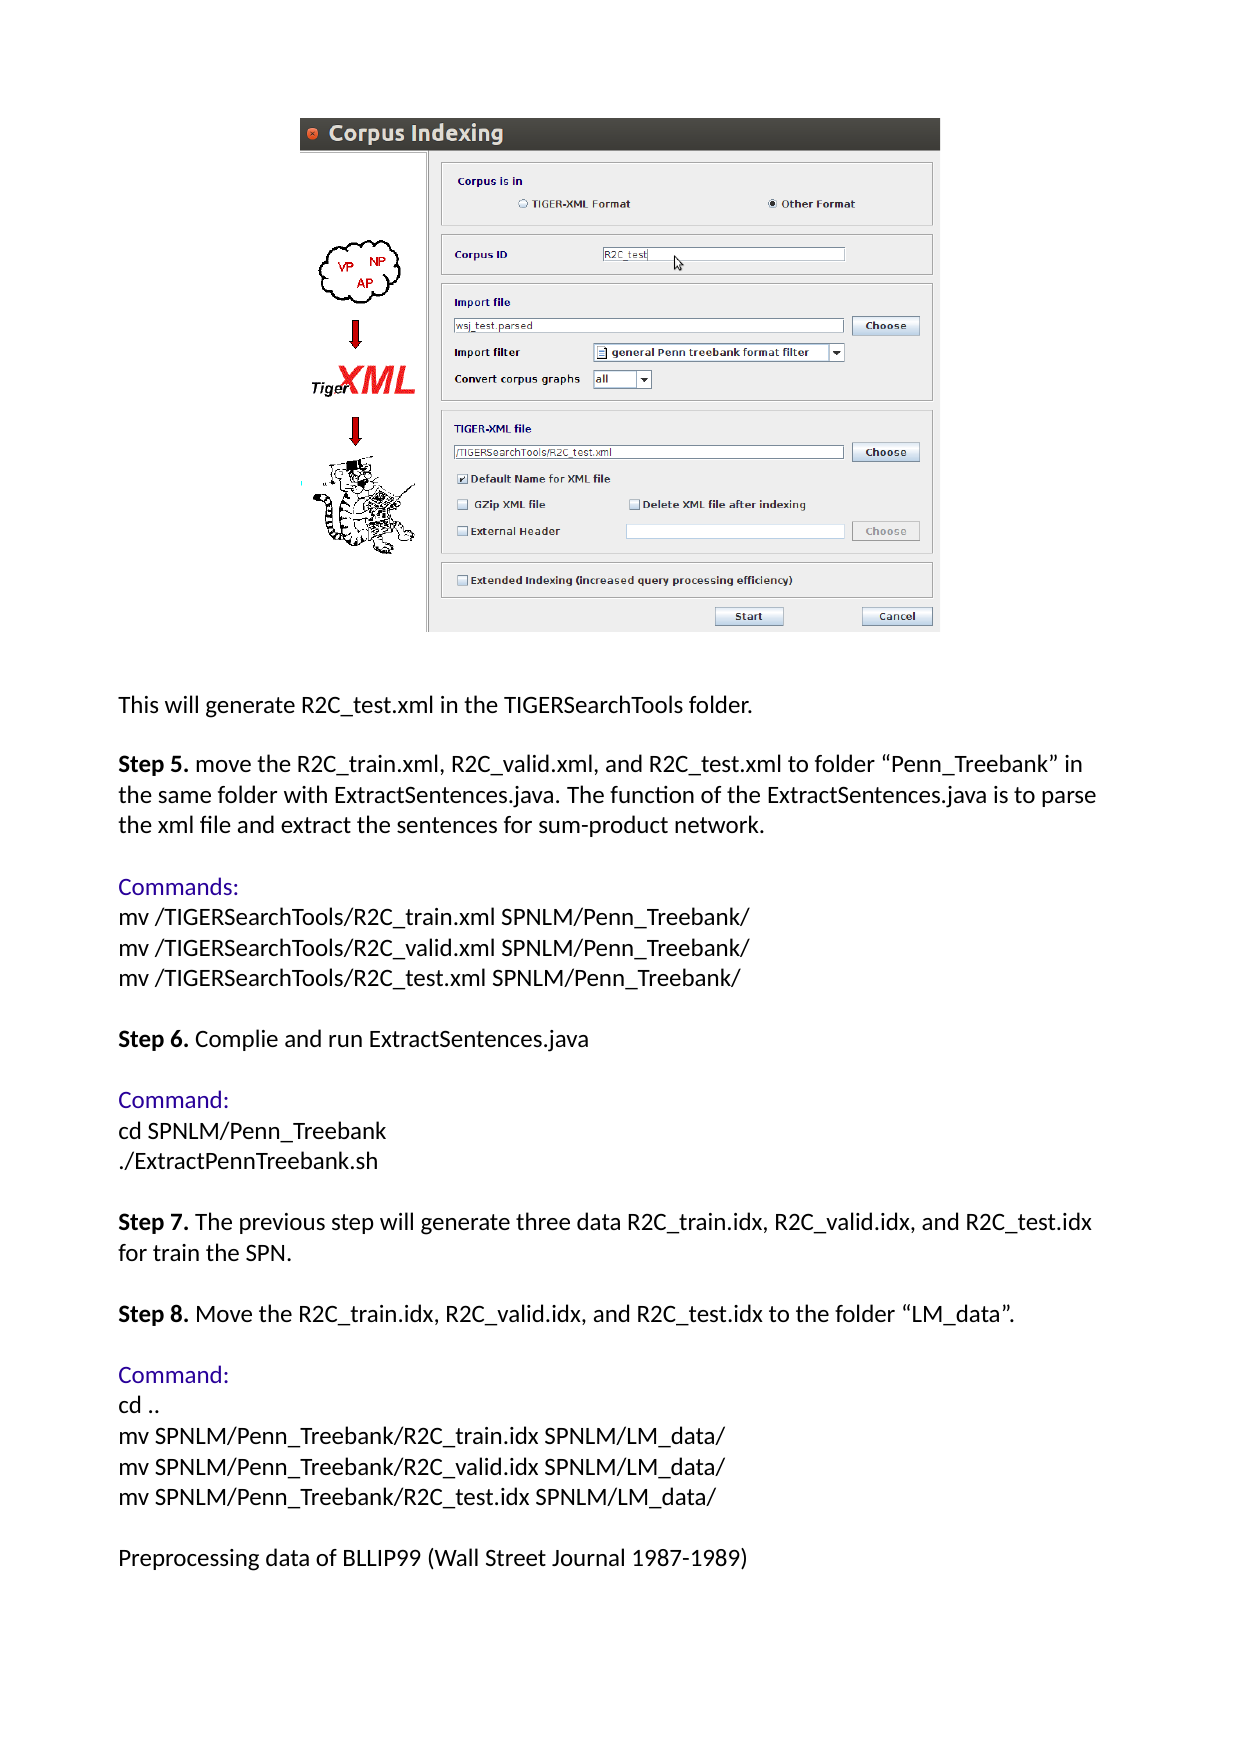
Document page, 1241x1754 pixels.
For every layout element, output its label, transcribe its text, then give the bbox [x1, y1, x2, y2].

text Step 8. Move the R2C_train.idx, R2C_valid.idx, and R2C_test.idx to the folder “LM_data”. Command: [118, 1298, 1122, 1389]
text Step 6. Complie and run ExtractSentences.java Command: cd SPNLM/Penn_Treebank ./ExtractPennTreebank.sh [118, 1023, 1122, 1206]
text This will generate R2C_test.xml in the TIGERSearchTools folder. [118, 689, 1122, 720]
text Step 7. The previous step will generate three data R2C_train.idx, R2C_valid.idx, and R2C_test.idx for train the SPN. [118, 1206, 1122, 1298]
text cd .. mv SPNLM/Penn_Treebank/R2C_train.idx SPNLM/LM_data/ mv SPNLM/Penn_Treebank/R2C_valid.idx SPNLM/LM_data/ mv SPNLM/Penn_Treebank/R2C_test.idx SPNLM/LM_data/ [118, 1389, 1122, 1512]
text Preprocessing data of BLLIP99 (Wall Street Journal 1987-1989) [118, 1542, 1122, 1573]
text Step 5. move the R2C_train.xml, R2C_valid.xml, and R2C_test.xml to folder “Penn_Treebank” in the same folder with ExtractSentences.java. The function of the ExtractSentences.java is to parse the xml file and extract the sentences for sum-product network. Commands: mv /TIGERSearchTools/R2C_train.xml SPNLM/Penn_Treebank/ mv /TIGERSearchTools/R2C_valid.xml SPNLM/Penn_Treebank/ mv /TIGERSearchTools/R2C_test.xml SPNLM/Penn_Treebank/ [118, 749, 1122, 993]
picture [300, 118, 941, 632]
